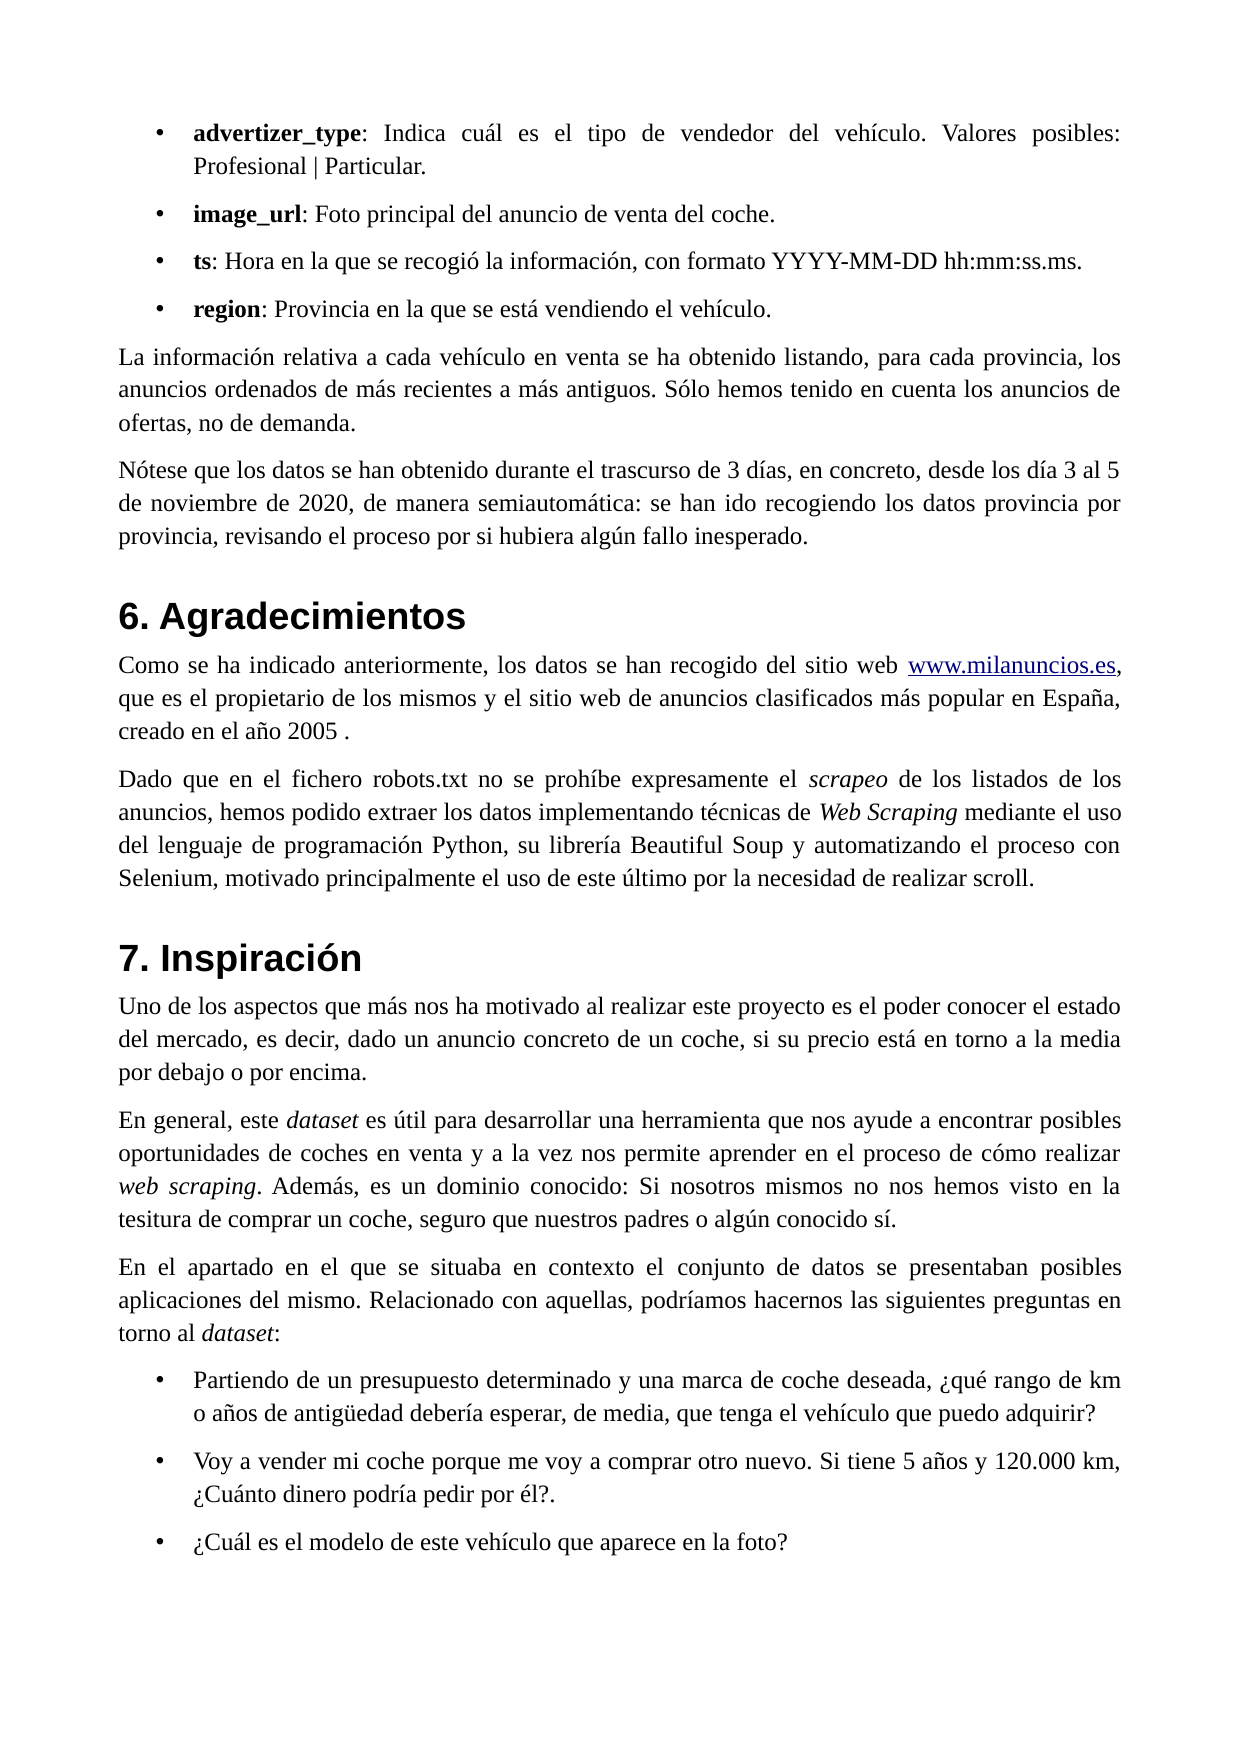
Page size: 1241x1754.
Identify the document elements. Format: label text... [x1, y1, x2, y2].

text Uno de los aspectos que más nos ha motivado al realizar este proyecto es el poder conocer el estado del mercado, es decir, dado un anuncio concreto de un coche, si su precio está en torno a la media por debajo o por encima. [118, 991, 1122, 1086]
list ¿Cuál es el modelo de este vehículo que aparece en la foto? [156, 1527, 1122, 1555]
list region: Provincia en la que se está vendiendo el vehículo. [156, 294, 1122, 323]
text La información relativa a cada vehículo en venta se ha obtenido listando, para cada provincia, los anuncios ordenados de más recientes a más antiguos. Sólo hemos tenido en cuenta los anuncios de ofertas, no de demanda. [118, 342, 1122, 436]
text Como se ha indicado anteriormente, los datos se han recogido del sitio web www.milanuncios.es, que es el propietario de los mismos y el sitio web de anuncios clasificados más popular en España, creado en el año 2005 . [118, 650, 1122, 745]
list Voy a vender mi coche porque me voy a comprar otro nuevo. Si tiene 5 años y 120.000 km, ¿Cuánto dinero podría pedir por él?. [156, 1446, 1122, 1508]
text Nótese que los datos se han obtenido durante el trascurso de 3 días, en concreto, desde los día 3 al 5 de noviembre de 2020, de manera semiautomática: se han ido recogiendo los datos provincia por provincia, revisando el proceso por si hubiera algún fallo inesperado. [118, 455, 1122, 550]
subtitle 6. Agradecimientos [118, 594, 1122, 637]
list image_url: Foto principal del anuncio de venta del coche. [156, 199, 1122, 227]
text En el apartado en el que se situaba en contexto el conjunto de datos se presentaban posibles aplicaciones del mismo. Relacionado con aquellas, podríamos hacernos las siguientes preguntas en torno al dataset: [118, 1252, 1122, 1347]
text En general, este dataset es útil para desarrollar una herramienta que nos ayude a encontrar posibles oportunidades de coches en venta y a la vez nos permite aprender en el proceso de cómo realizar web scraping. Además, es un dominio conocido: Si nosotros mismos no nos hemos visto en la tesitura de comprar un coche, seguro que nuestros padres o algún conocido sí. [118, 1105, 1122, 1233]
text Dado que en el fichero robots.txt no se prohíbe expresamente el scrapeo de los listados de los anuncios, hemos podido extraer los datos implementando técnicas de Web Scraping mediante el uso del lenguaje de programación Python, su librería Beautiful Soup y automatizando el proceso con Selenium, motivado principalmente el uso de este último por la necesidad de realizar scroll. [118, 764, 1122, 891]
subtitle 7. Inspiración [118, 935, 1122, 979]
list advertizer_type: Indica cuál es el tipo de vendedor del vehículo. Valores posibles: Profesional | Particular. [156, 118, 1122, 180]
list Partiendo de un presupuesto determinado y una marca de coche deseada, ¿qué rango de km o años de antigüedad debería esperar, de media, que tenga el vehículo que puedo adquirir? [156, 1365, 1122, 1427]
list ts: Hora en la que se recogió la información, con formato YYYY-MM-DD hh:mm:ss.ms. [156, 246, 1122, 275]
